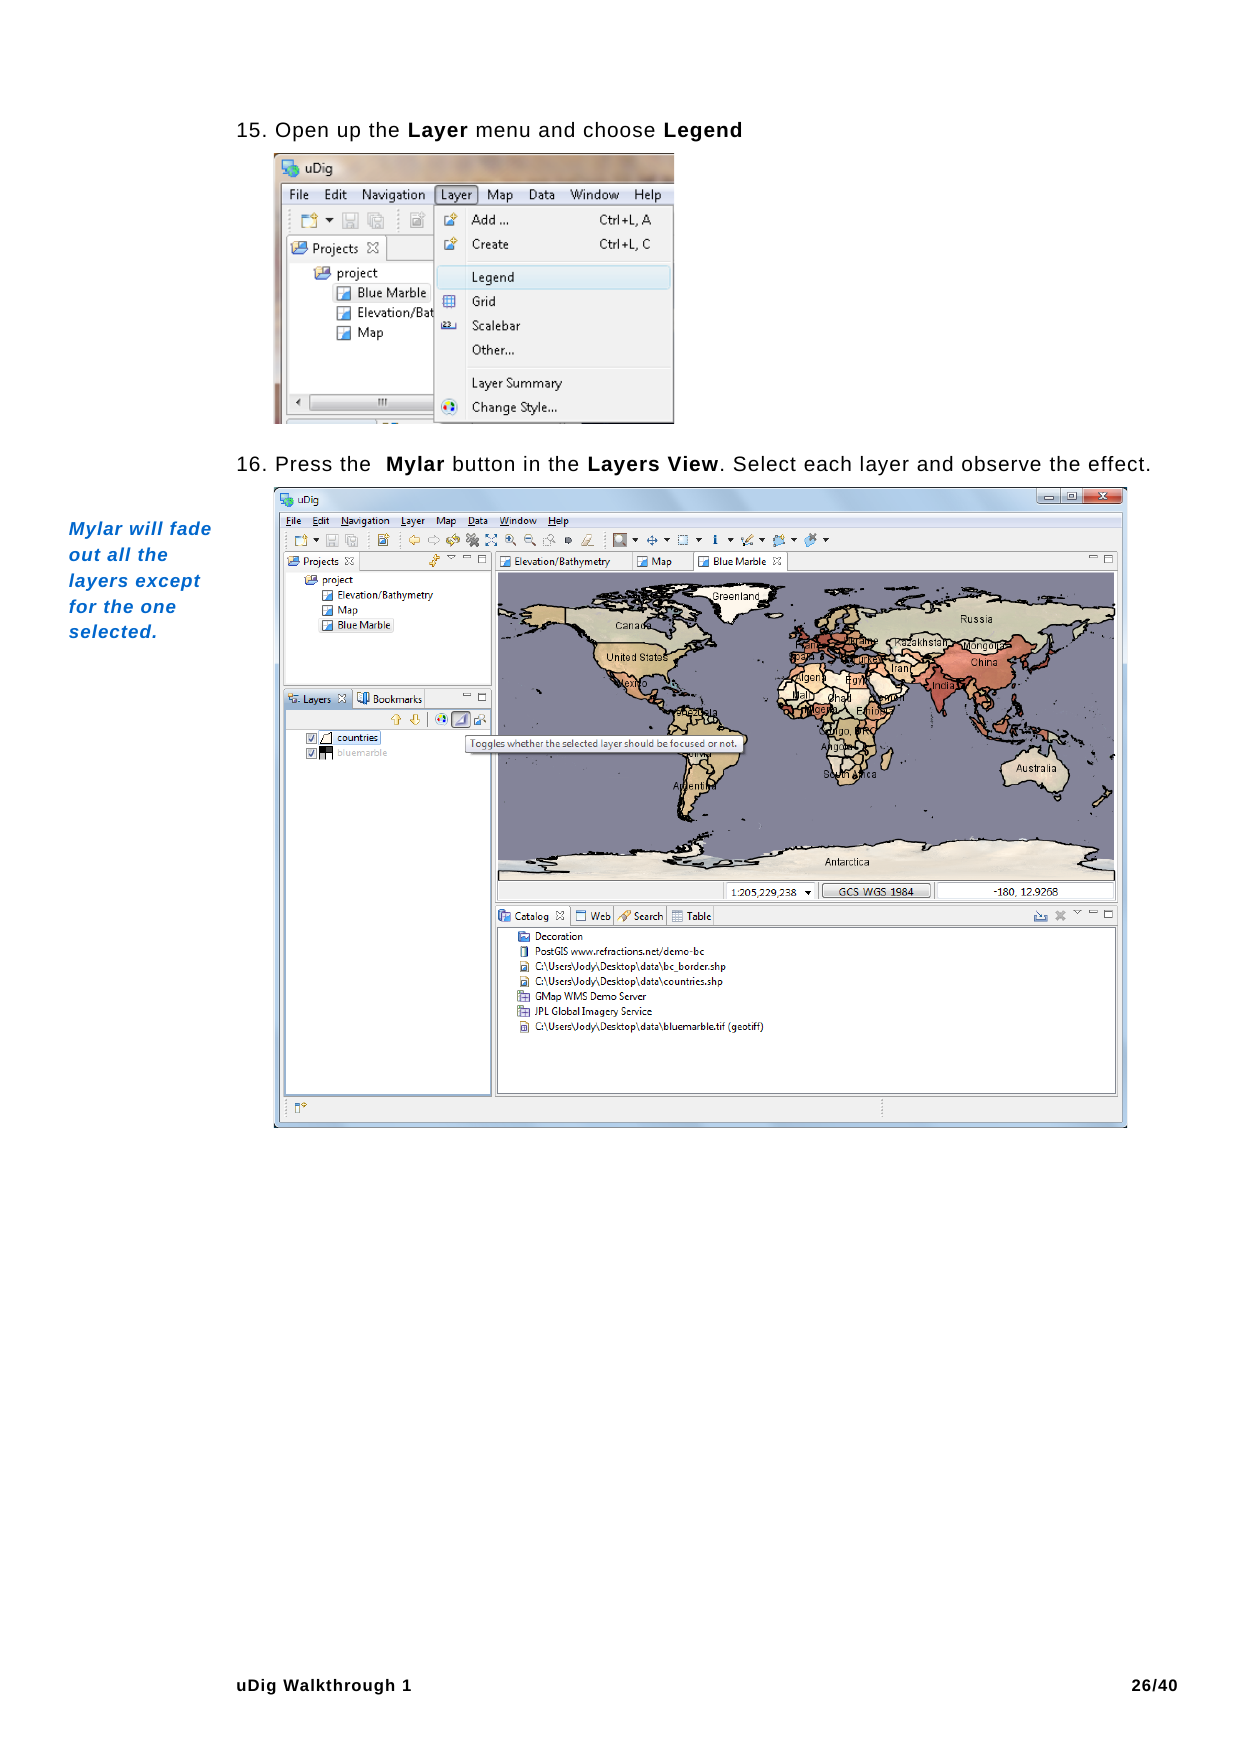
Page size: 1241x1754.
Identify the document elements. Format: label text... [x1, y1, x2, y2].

picture [273, 153, 675, 424]
list Open up the Layer menu and choose Legend [236, 118, 1181, 435]
list Mylar will fade out all the layers except for the one selected. [69, 518, 220, 643]
list Press the Mylar button in the Layers View. Select each layer and observe the effect. [236, 452, 1181, 1139]
picture [273, 487, 1128, 1128]
